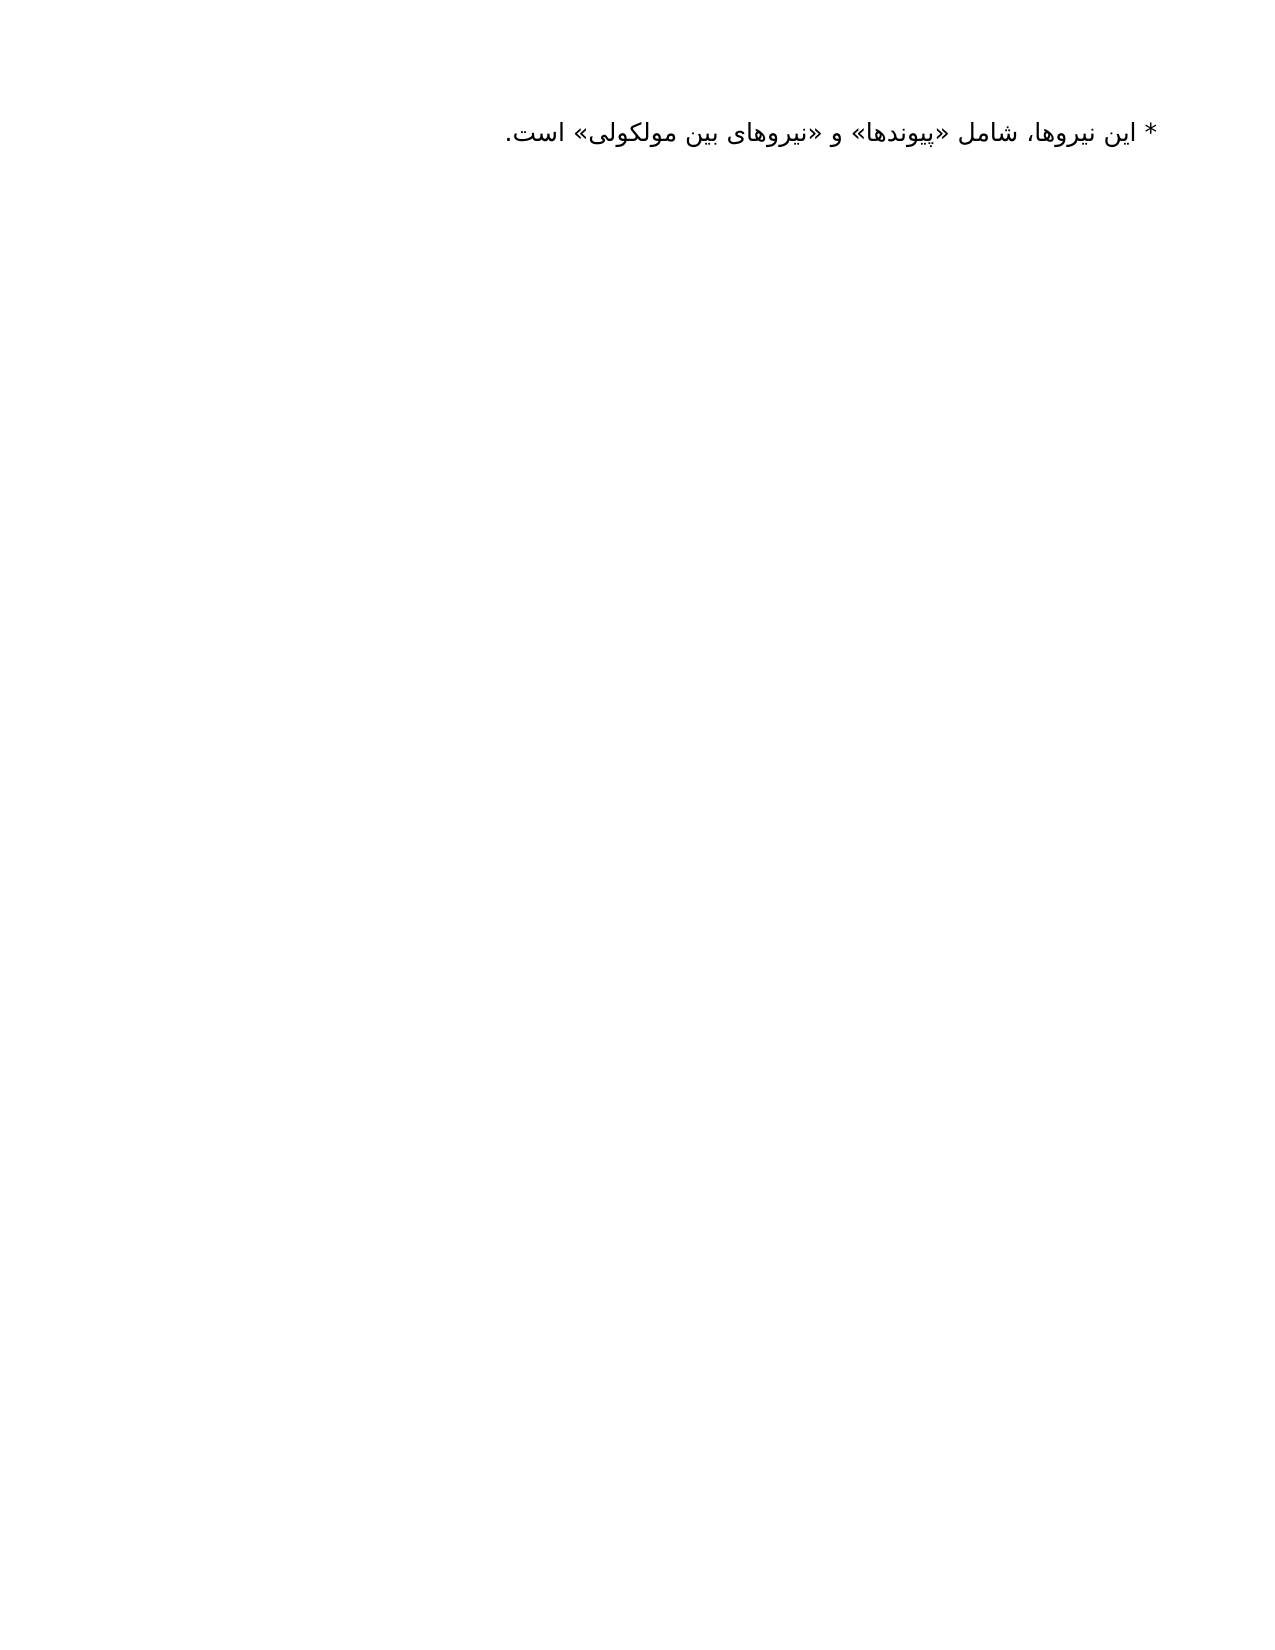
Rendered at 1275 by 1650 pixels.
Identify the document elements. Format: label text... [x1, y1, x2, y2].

text * این نیرو‌ها، شامل «پیوند‌ها» و «نیرو‌های بین مولکولی» است. [118, 118, 1157, 147]
